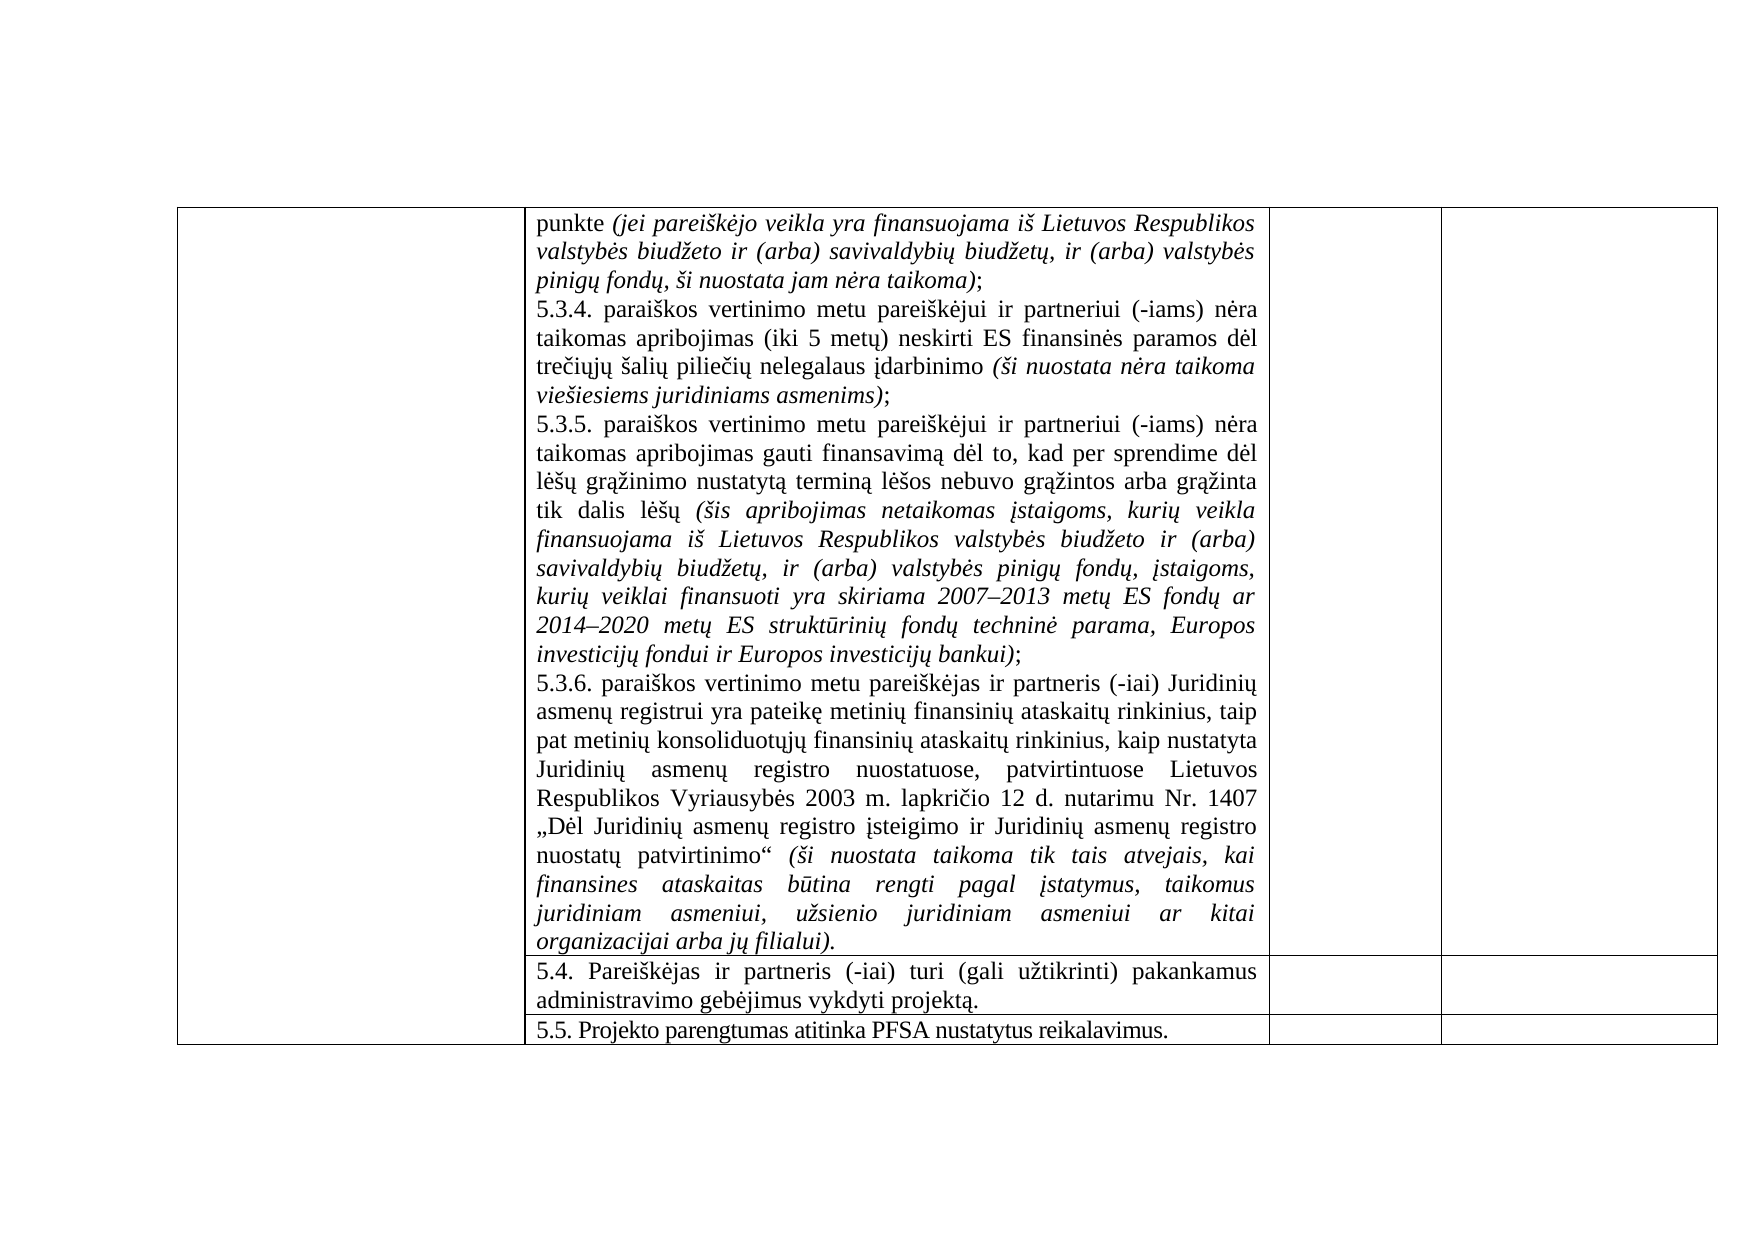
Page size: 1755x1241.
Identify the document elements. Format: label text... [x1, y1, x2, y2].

table_cell [1270, 1015, 1441, 1043]
table_cell [1442, 956, 1717, 1014]
table_cell [178, 208, 524, 1043]
table_cell 5.4. Pareiškėjas ir partneris (-iai) turi (gali užtikrinti) pakankamus administravimo gebėjimus vykdyti projektą. [526, 956, 1269, 1014]
table_cell [1270, 208, 1441, 955]
table_cell [1442, 1015, 1717, 1043]
table_cell punkte (jei pareiškėjo veikla yra finansuojama iš Lietuvos Respublikos valstybės biudžeto ir (arba) savivaldybių biudžetų, ir (arba) valstybės pinigų fondų, ši nuostata jam nėra taikoma); 5.3.4. paraiškos vertinimo metu pareiškėjui ir partneriui (-iams) nėra taikomas apribojimas (iki 5 metų) neskirti ES finansinės paramos dėl trečiųjų šalių piliečių nelegalaus įdarbinimo (ši nuostata nėra taikoma viešiesiems juridiniams asmenims); 5.3.5. paraiškos vertinimo metu pareiškėjui ir partneriui (-iams) nėra taikomas apribojimas gauti finansavimą dėl to, kad per sprendime dėl lėšų grąžinimo nustatytą terminą lėšos nebuvo grąžintos arba grąžinta tik dalis lėšų (šis apribojimas netaikomas įstaigoms, kurių veikla finansuojama iš Lietuvos Respublikos valstybės biudžeto ir (arba) savivaldybių biudžetų, ir (arba) valstybės pinigų fondų, įstaigoms, kurių veiklai finansuoti yra skiriama 2007–2013 metų ES fondų ar 2014–2020 metų ES struktūrinių fondų techninė parama, Europos investicijų fondui ir Europos investicijų bankui); 5.3.6. paraiškos vertinimo metu pareiškėjas ir partneris (-iai) Juridinių asmenų registrui yra pateikę metinių finansinių ataskaitų rinkinius, taip pat metinių konsoliduotųjų finansinių ataskaitų rinkinius, kaip nustatyta Juridinių asmenų registro nuostatuose, patvirtintuose Lietuvos Respublikos Vyriausybės 2003 m. lapkričio 12 d. nutarimu Nr. 1407 „Dėl Juridinių asmenų registro įsteigimo ir Juridinių asmenų registro nuostatų patvirtinimo“ (ši nuostata taikoma tik tais atvejais, kai finansines ataskaitas būtina rengti pagal įstatymus, taikomus juridiniam asmeniui, užsienio juridiniam asmeniui ar kitai organizacijai arba jų filialui). [526, 208, 1269, 955]
table_cell 5.5. Projekto parengtumas atitinka PFSA nustatytus reikalavimus. [526, 1015, 1269, 1043]
table_cell [1442, 208, 1717, 955]
table_cell [1270, 956, 1441, 1014]
